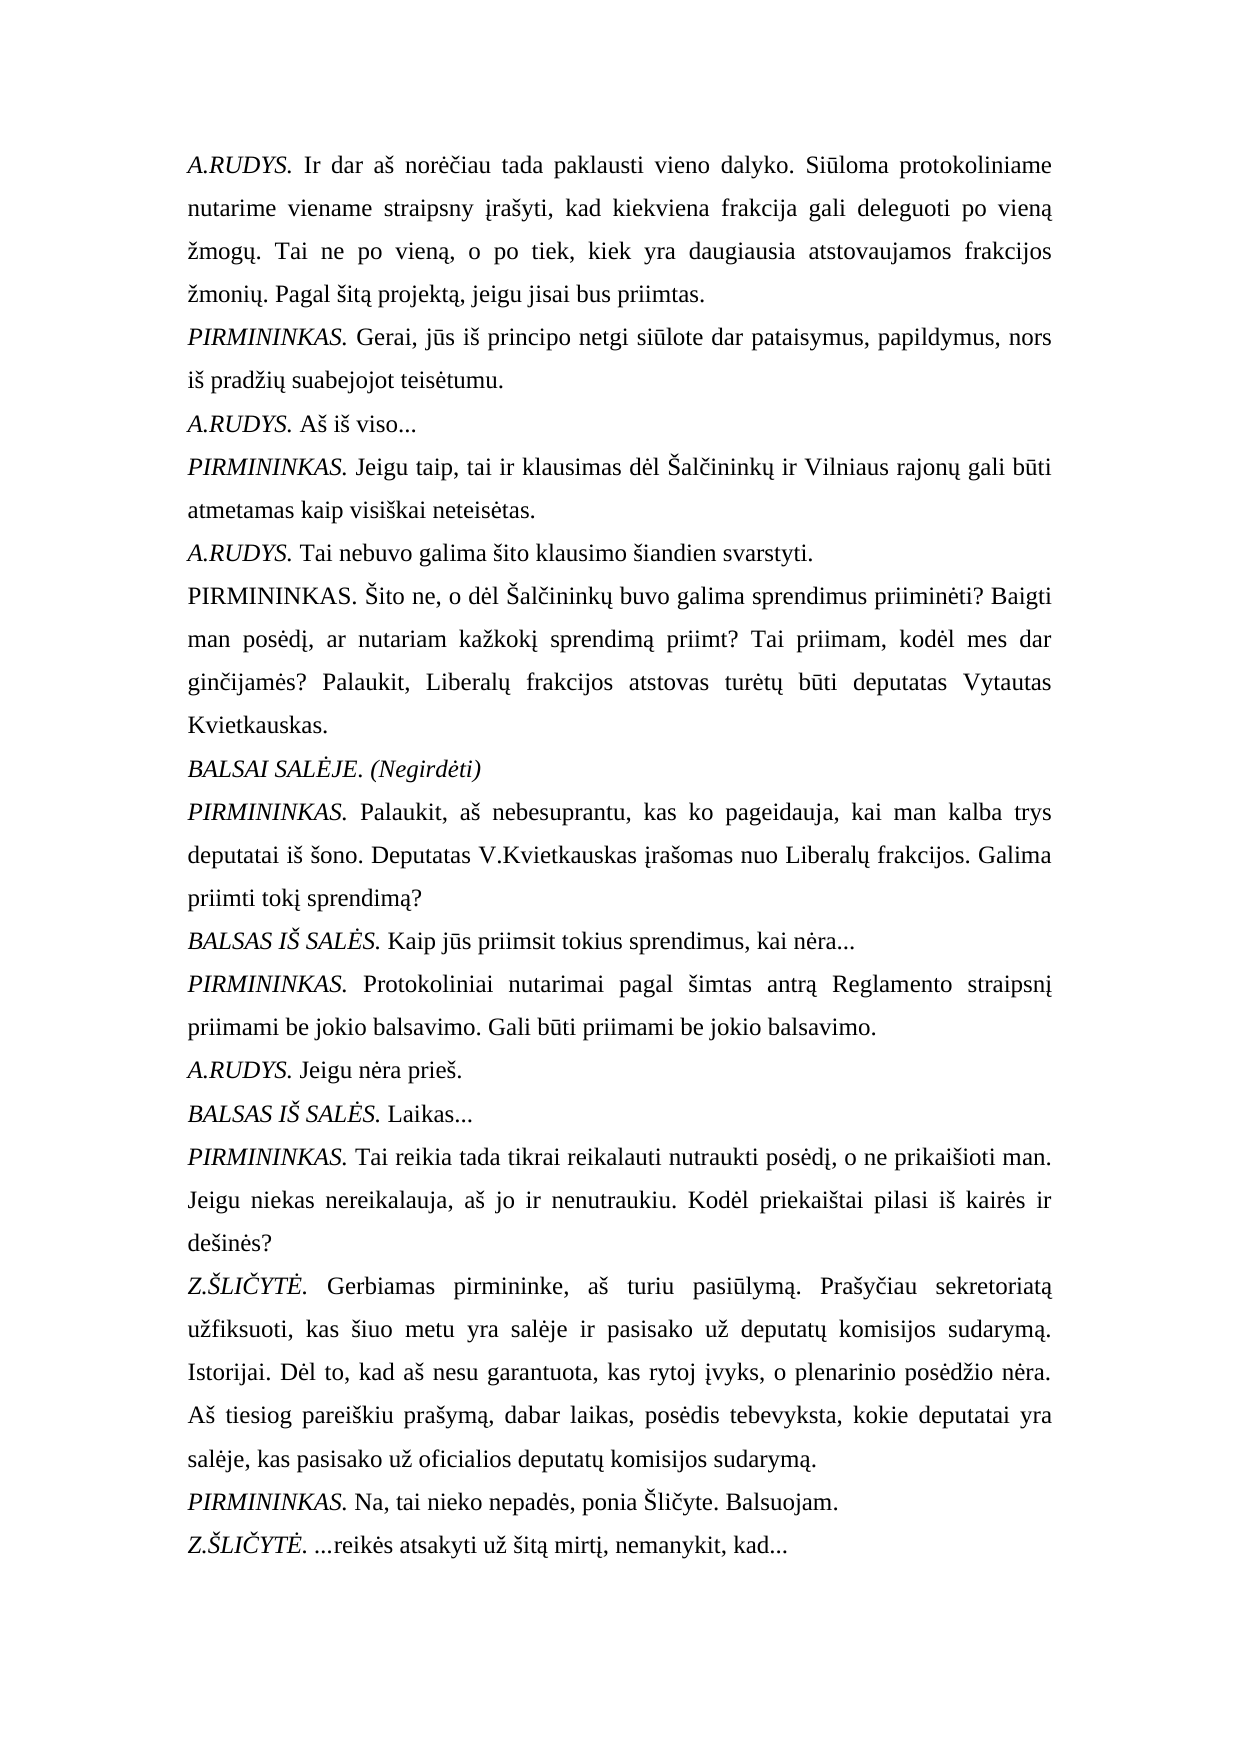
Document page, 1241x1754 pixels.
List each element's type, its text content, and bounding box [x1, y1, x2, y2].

text A.RUDYS. Aš iš viso... [187, 409, 1053, 437]
text PIRMININKAS. Protokoliniai nutarimai pagal šimtas antrą Reglamento straipsnį priimami be jokio balsavimo. Gali būti priimami be jokio balsavimo. [187, 969, 1053, 1041]
text PIRMININKAS. Gerai, jūs iš principo netgi siūlote dar pataisymus, papildymus, nors iš pradžių suabejojot teisėtumu. [187, 322, 1053, 394]
text Z.ŠLIČYTĖ. ...reikės atsakyti už šitą mirtį, nemanykit, kad... [187, 1530, 1053, 1559]
text PIRMININKAS. Jeigu taip, tai ir klausimas dėl Šalčininkų ir Vilniaus rajonų gali būti atmetamas kaip visiškai neteisėtas. [187, 452, 1053, 524]
text BALSAS IŠ SALĖS. Kaip jūs priimsit tokius sprendimus, kai nėra... [187, 926, 1053, 955]
text A.RUDYS. Tai nebuvo galima šito klausimo šiandien svarstyti. [187, 538, 1053, 567]
text BALSAI SALĖJE. (Negirdėti) [187, 754, 1053, 782]
text PIRMININKAS. Tai reikia tada tikrai reikalauti nutraukti posėdį, o ne prikaišioti man. Jeigu niekas nereikalauja, aš jo ir nenutraukiu. Kodėl priekaištai pilasi iš kairės ir dešinės? [187, 1142, 1053, 1257]
text BALSAS IŠ SALĖS. Laikas... [187, 1099, 1053, 1127]
text PIRMININKAS. Na, tai nieko nepadės, ponia Šličyte. Balsuojam. [187, 1487, 1053, 1516]
text PIRMININKAS. Šito ne, o dėl Šalčininkų buvo galima sprendimus priiminėti? Baigti man posėdį, ar nutariam kažkokį sprendimą priimt? Tai priimam, kodėl mes dar ginčijamės? Palaukit, Liberalų frakcijos atstovas turėtų būti deputatas Vytautas Kvietkauskas. [187, 581, 1053, 739]
text A.RUDYS. Ir dar aš norėčiau tada paklausti vieno dalyko. Siūloma protokoliniame nutarime viename straipsny įrašyti, kad kiekviena frakcija gali deleguoti po vieną žmogų. Tai ne po vieną, o po tiek, kiek yra daugiausia atstovaujamos frakcijos žmonių. Pagal šitą projektą, jeigu jisai bus priimtas. [187, 150, 1053, 308]
text Z.ŠLIČYTĖ. Gerbiamas pirmininke, aš turiu pasiūlymą. Prašyčiau sekretoriatą užfiksuoti, kas šiuo metu yra salėje ir pasisako už deputatų komisijos sudarymą. Istorijai. Dėl to, kad aš nesu garantuota, kas rytoj įvyks, o plenarinio posėdžio nėra. Aš tiesiog pareiškiu prašymą, dabar laikas, posėdis tebevyksta, kokie deputatai yra salėje, kas pasisako už oficialios deputatų komisijos sudarymą. [187, 1271, 1053, 1472]
text PIRMININKAS. Palaukit, aš nebesuprantu, kas ko pageidauja, kai man kalba trys deputatai iš šono. Deputatas V.Kvietkauskas įrašomas nuo Liberalų frakcijos. Galima priimti tokį sprendimą? [187, 797, 1053, 912]
text A.RUDYS. Jeigu nėra prieš. [187, 1056, 1053, 1084]
